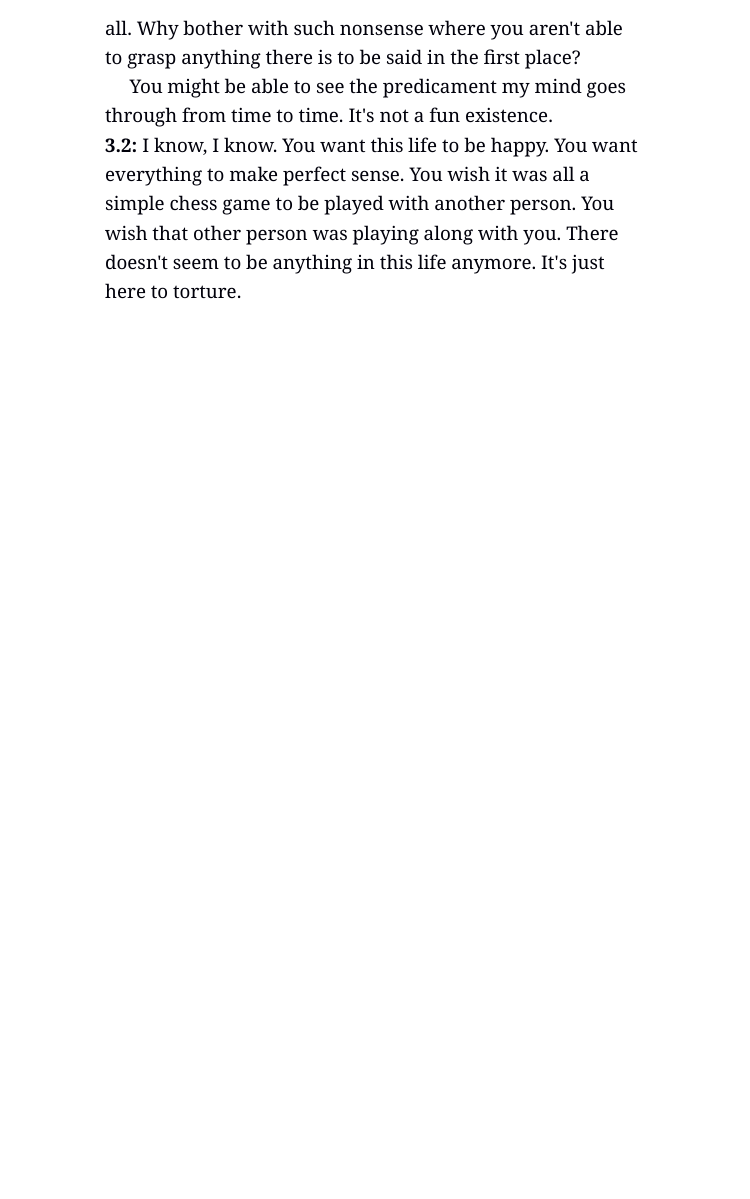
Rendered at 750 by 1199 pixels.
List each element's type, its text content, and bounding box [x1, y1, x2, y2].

text all. Why bother with such nonsense where you aren't able to grasp anything there is to be said in the first place? [105, 15, 645, 70]
text 3.2: I know, I know. You want this life to be happy. You want everything to make perfect sense. You wish it was all a simple chess game to be played with another person. You wish that other person was playing along with you. There doesn't seem to be anything in this life anymore. It's just here to torture. [105, 132, 645, 304]
text You might be able to see the predicament my mind goes through from time to time. It's not a fun existence. [105, 73, 645, 128]
